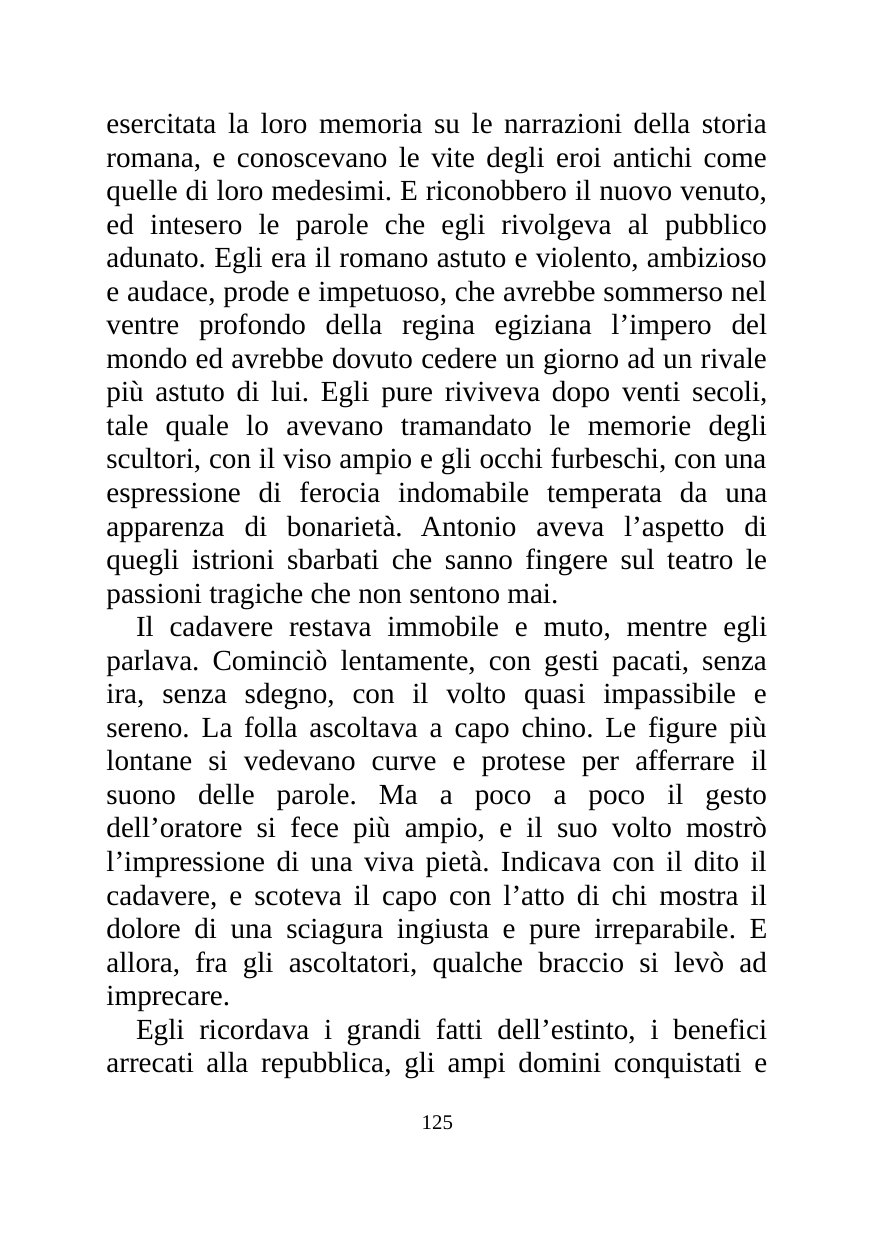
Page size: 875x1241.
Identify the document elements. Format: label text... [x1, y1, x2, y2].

text esercitata la loro memoria su le narrazioni della storia romana, e conoscevano le vite degli eroi antichi come quelle di loro medesimi. E riconobbero il nuovo venuto, ed intesero le parole che egli rivolgeva al pubblico adunato. Egli era il romano astuto e violento, ambizioso e audace, prode e impetuoso, che avrebbe sommerso nel ventre profondo della regina egiziana l’impero del mondo ed avrebbe dovuto cedere un giorno ad un rivale più astuto di lui. Egli pure riviveva dopo venti secoli, tale quale lo avevano tramandato le memorie degli scultori, con il viso ampio e gli occhi furbeschi, con una espressione di ferocia indomabile temperata da una apparenza di bonarietà. Antonio aveva l’aspetto di quegli istrioni sbarbati che sanno fingere sul teatro le passioni tragiche che non sentono mai. [106, 106, 768, 609]
text Egli ricordava i grandi fatti dell’estinto, i benefici arrecati alla repubblica, gli ampi domini conquistati e [106, 1012, 768, 1079]
text Il cadavere restava immobile e muto, mentre egli parlava. Cominciò lentamente, con gesti pacati, senza ira, senza sdegno, con il volto quasi impassibile e sereno. La folla ascoltava a capo chino. Le figure più lontane si vedevano curve e protese per afferrare il suono delle parole. Ma a poco a poco il gesto dell’oratore si fece più ampio, e il suo volto mostrò l’impressione di una viva pietà. Indicava con il dito il cadavere, e scoteva il capo con l’atto di chi mostra il dolore di una sciagura ingiusta e pure irreparabile. E allora, fra gli ascoltatori, qualche braccio si levò ad imprecare. [106, 609, 768, 1012]
